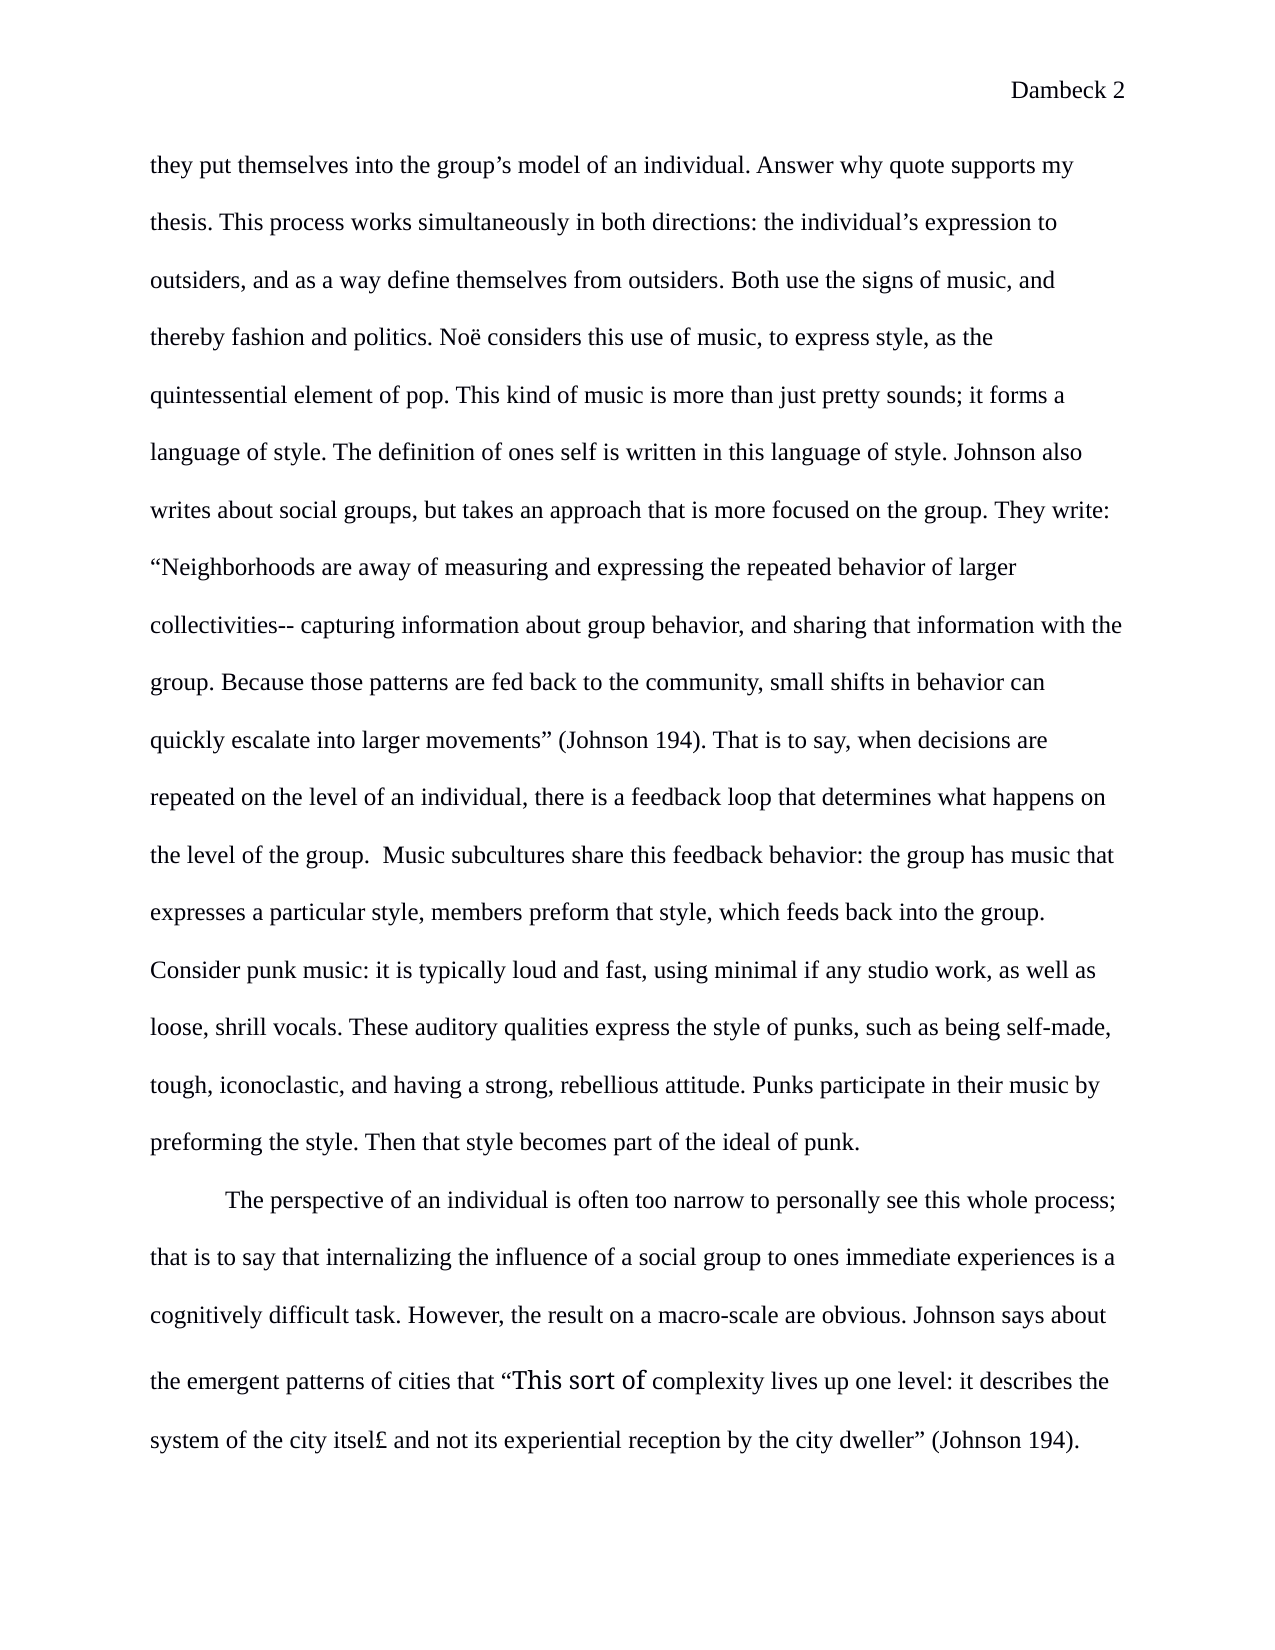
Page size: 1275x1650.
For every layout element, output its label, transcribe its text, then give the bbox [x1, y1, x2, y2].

text The perspective of an individual is often too narrow to personally see this whole process; that is to say that internalizing the influence of a social group to ones immediate experiences is a cognitively difficult task. However, the result on a macro-scale are obvious. Johnson says about the emergent patterns of cities that “This sort of complexity lives up one level: it describes the system of the city itsel£ and not its experiential reception by the city dweller” (Johnson 194). [150, 1185, 1125, 1454]
text they put themselves into the group’s model of an individual. Answer why quote supports my thesis. This process works simultaneously in both directions: the individual’s expression to outsiders, and as a way define themselves from outsiders. Both use the signs of music, and thereby fashion and politics. Noë considers this use of music, to express style, as the quintessential element of pop. This kind of music is more than just pretty sounds; it forms a language of style. The definition of ones self is written in this language of style. Johnson also writes about social groups, but takes an approach that is more focused on the group. They write: “Neighborhoods are away of measuring and expressing the repeated behavior of larger collectivities-- capturing information about group behavior, and sharing that information with the group. Because those patterns are fed back to the community, small shifts in behavior can quickly escalate into larger movements” (Johnson 194). That is to say, when decisions are repeated on the level of an individual, there is a feedback loop that determines what happens on the level of the group. Music subcultures share this feedback behavior: the group has music that expresses a particular style, members preform that style, which feeds back into the group. Consider punk music: it is typically loud and fast, using minimal if any studio work, as well as loose, shrill vocals. These auditory qualities express the style of punks, such as being self-made, tough, iconoclastic, and having a strong, rebellious attitude. Punks participate in their music by preforming the style. Then that style becomes part of the ideal of punk. [150, 150, 1125, 1156]
